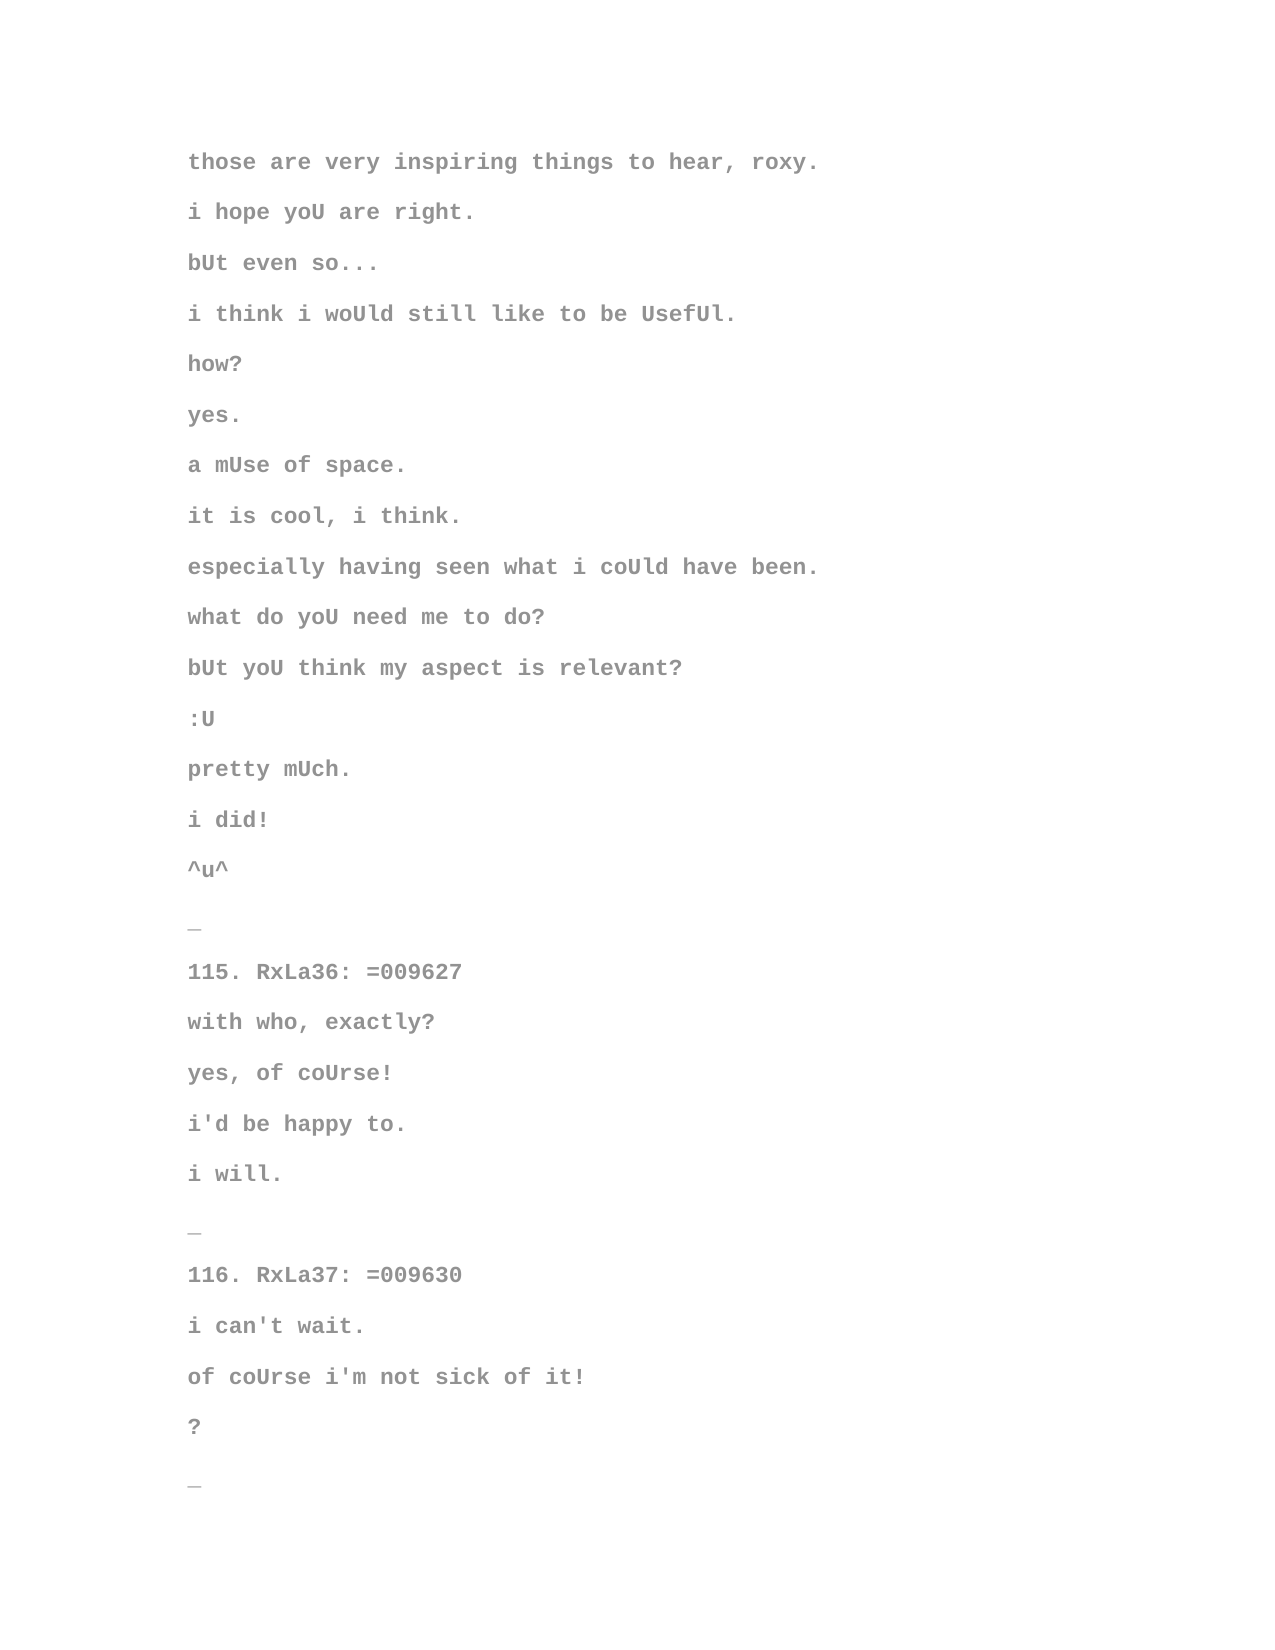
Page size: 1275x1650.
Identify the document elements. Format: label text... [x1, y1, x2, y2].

text how? [187, 352, 1087, 378]
text i hope yoU are right. [187, 201, 1087, 227]
text :U [187, 707, 1087, 733]
text i did! [187, 808, 1087, 834]
text it is cool, i think. [187, 504, 1087, 530]
text what do yoU need me to do? [187, 606, 1087, 632]
text bUt yoU think my aspect is relevant? [187, 656, 1087, 682]
text 116. RxLa37: =009630 [187, 1264, 1087, 1290]
text ^u^ [187, 859, 1087, 885]
text of coUrse i'm not sick of it! [187, 1365, 1087, 1391]
text pretty mUch. [187, 757, 1087, 783]
text i can't wait. [187, 1314, 1087, 1340]
text those are very inspiring things to hear, roxy. [187, 150, 1087, 176]
text yes, of coUrse! [187, 1061, 1087, 1087]
text _ [187, 1466, 1087, 1492]
text bUt even so... [187, 251, 1087, 277]
text i think i woUld still like to be UsefUl. [187, 302, 1087, 328]
text especially having seen what i coUld have been. [187, 555, 1087, 581]
text yes. [187, 403, 1087, 429]
text _ [187, 1213, 1087, 1239]
text ? [187, 1416, 1087, 1442]
text a mUse of space. [187, 454, 1087, 480]
text _ [187, 909, 1087, 935]
text 115. RxLa36: =009627 [187, 960, 1087, 986]
text i'd be happy to. [187, 1112, 1087, 1138]
text i will. [187, 1162, 1087, 1188]
text with who, exactly? [187, 1011, 1087, 1037]
